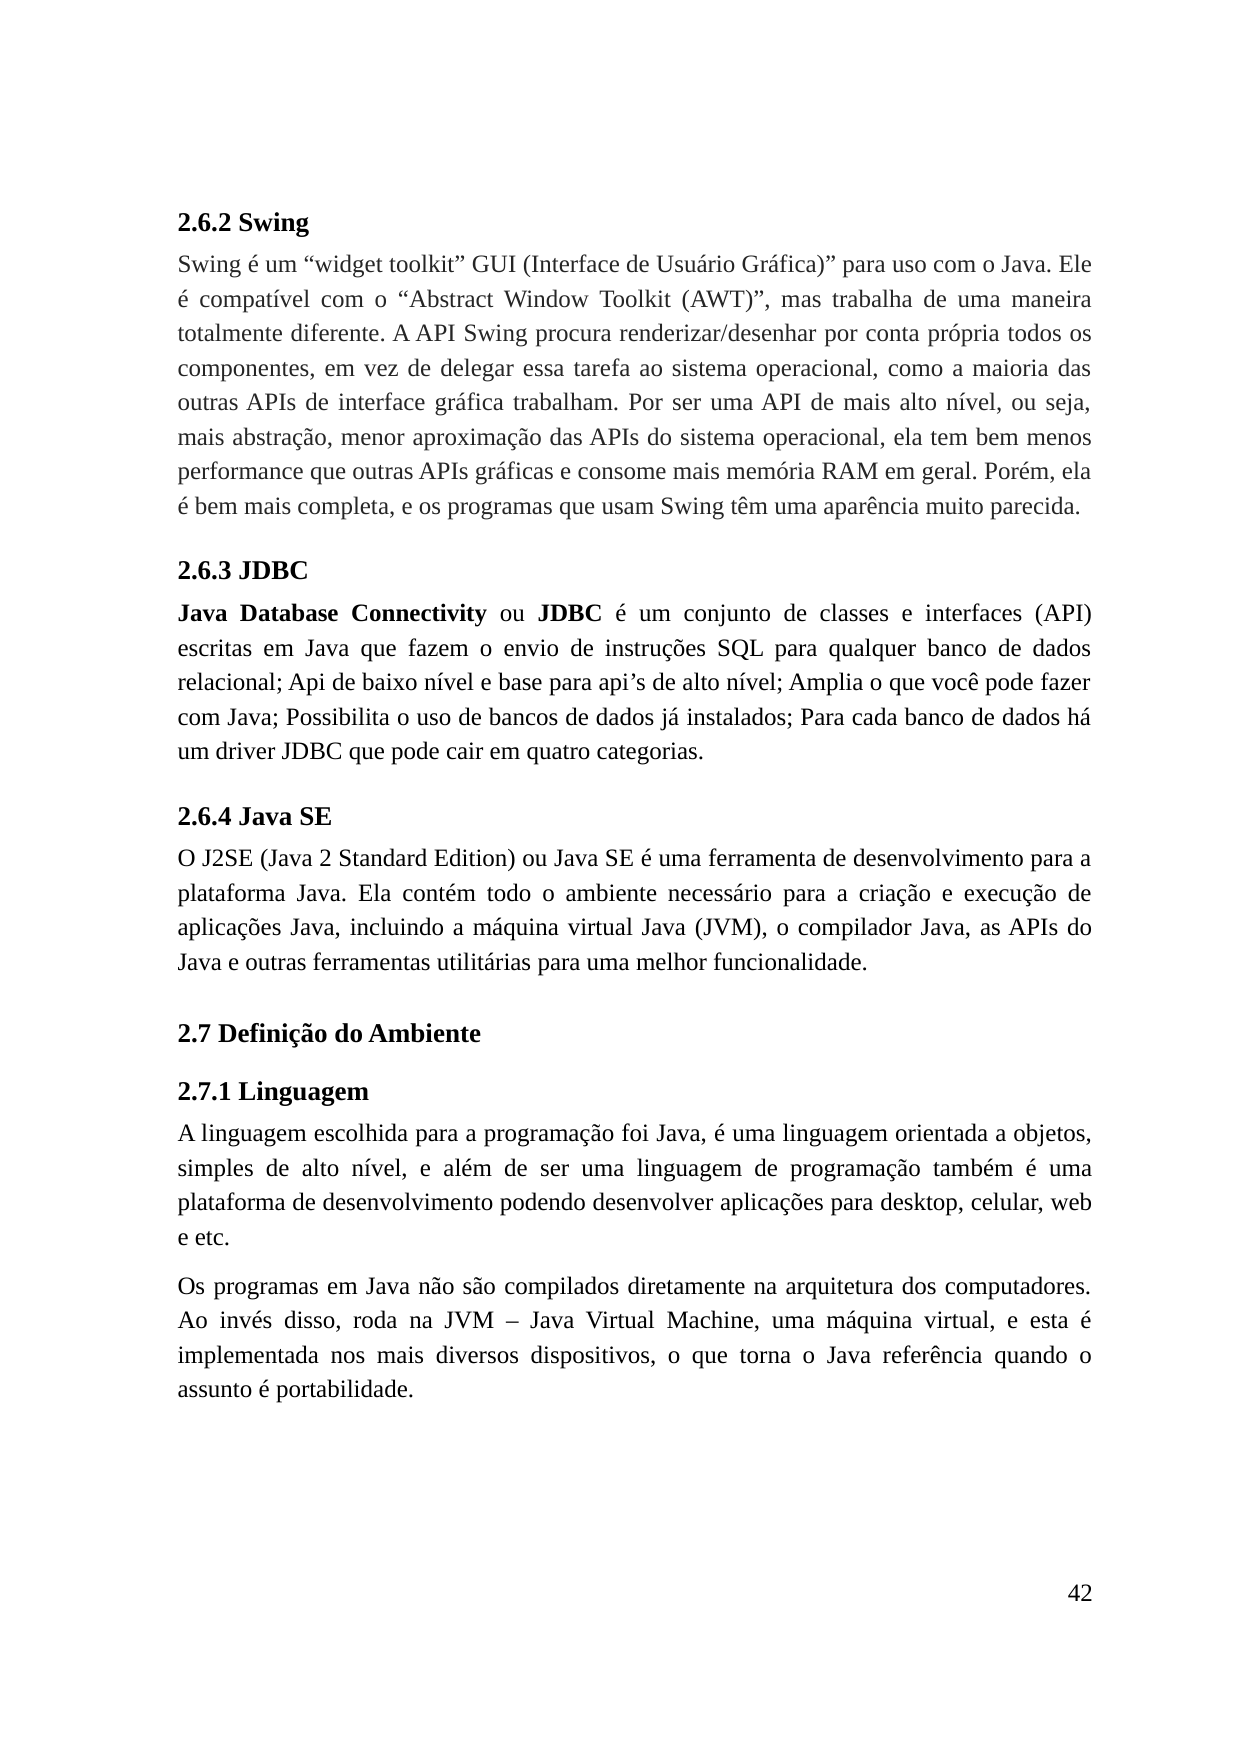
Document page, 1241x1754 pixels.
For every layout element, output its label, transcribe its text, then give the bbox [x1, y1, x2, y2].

subtitle 2.6.2 Swing [177, 206, 1093, 237]
text A linguagem escolhida para a programação foi Java, é uma linguagem orientada a objetos, simples de alto nível, e além de ser uma linguagem de programação também é uma plataforma de desenvolvimento podendo desenvolver aplicações para desktop, celular, web e etc. [177, 1118, 1093, 1251]
subtitle 2.7 Definição do Ambiente [177, 1017, 1093, 1048]
text Swing é um “widget toolkit” GUI (Interface de Usuário Gráfica)” para uso com o Java. Ele é compatível com o “Abstract Window Toolkit (AWT)”, mas trabalha de uma maneira totalmente diferente. A API Swing procura renderizar/desenhar por conta própria todos os componentes, em vez de delegar essa tarefa ao sistema operacional, como a maioria das outras APIs de interface gráfica trabalham. Por ser uma API de mais alto nível, ou seja, mais abstração, menor aproximação das APIs do sistema operacional, ela tem bem menos performance que outras APIs gráficas e consome mais memória RAM em geral. Porém, ela é bem mais completa, e os programas que usam Swing têm uma aparência muito parecida. [177, 249, 1093, 519]
subtitle 2.7.1 Linguagem [177, 1075, 1093, 1106]
subtitle 2.6.3 JDBC [177, 554, 1093, 586]
text Os programas em Java não são compilados diretamente na arquitetura dos computadores. Ao invés disso, roda na JVM – Java Virtual Machine, uma máquina virtual, e esta é implementada nos mais diversos dispositivos, o que torna o Java referência quando o assunto é portabilidade. [177, 1271, 1093, 1403]
subtitle 2.6.4 Java SE [177, 800, 1093, 831]
text Java Database Connectivity ou JDBC é um conjunto de classes e interfaces (API) escritas em Java que fazem o envio de instruções SQL para qualquer banco de dados relacional; Api de baixo nível e base para api’s de alto nível; Amplia o que você pode fazer com Java; Possibilita o uso de bancos de dados já instalados; Para cada banco de dados há um driver JDBC que pode cair em quatro categorias. [177, 598, 1093, 765]
text O J2SE (Java 2 Standard Edition) ou Java SE é uma ferramenta de desenvolvimento para a plataforma Java. Ela contém todo o ambiente necessário para a criação e execução de aplicações Java, incluindo a máquina virtual Java (JVM), o compilador Java, as APIs do Java e outras ferramentas utilitárias para uma melhor funcionalidade. [177, 843, 1093, 976]
